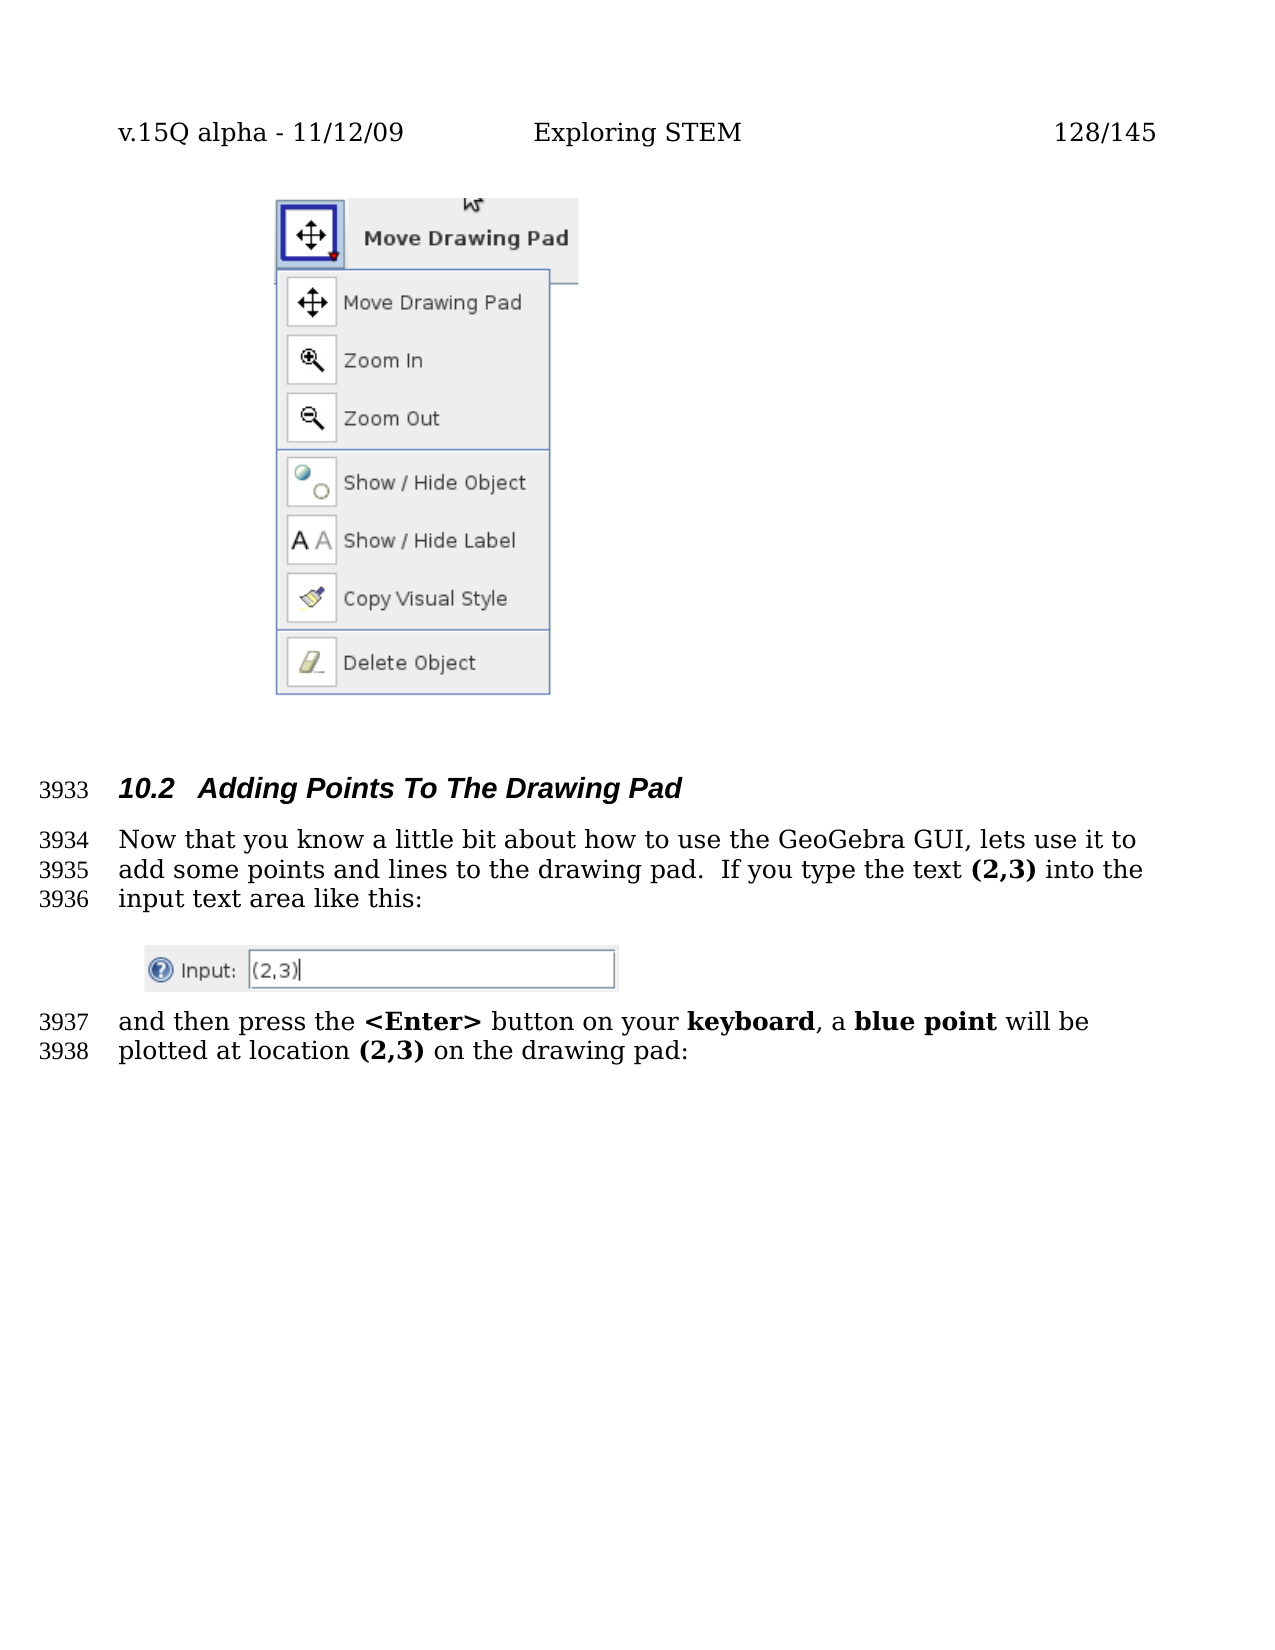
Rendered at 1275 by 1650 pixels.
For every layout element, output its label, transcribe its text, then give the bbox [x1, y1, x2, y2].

picture [144, 945, 620, 992]
text and then press the <Enter> button on your keyboard, a blue point will be plotted at location (2,3) on the drawing pad: [118, 1007, 1157, 1066]
subtitle Adding Points To The Drawing Pad [118, 771, 1157, 804]
picture [273, 198, 579, 703]
text Now that you know a little bit about how to use the GeoGebra GUI, lets use it to add some points and lines to the drawing pad. If you type the text (2,3) into the input text area like this: [118, 825, 1157, 913]
